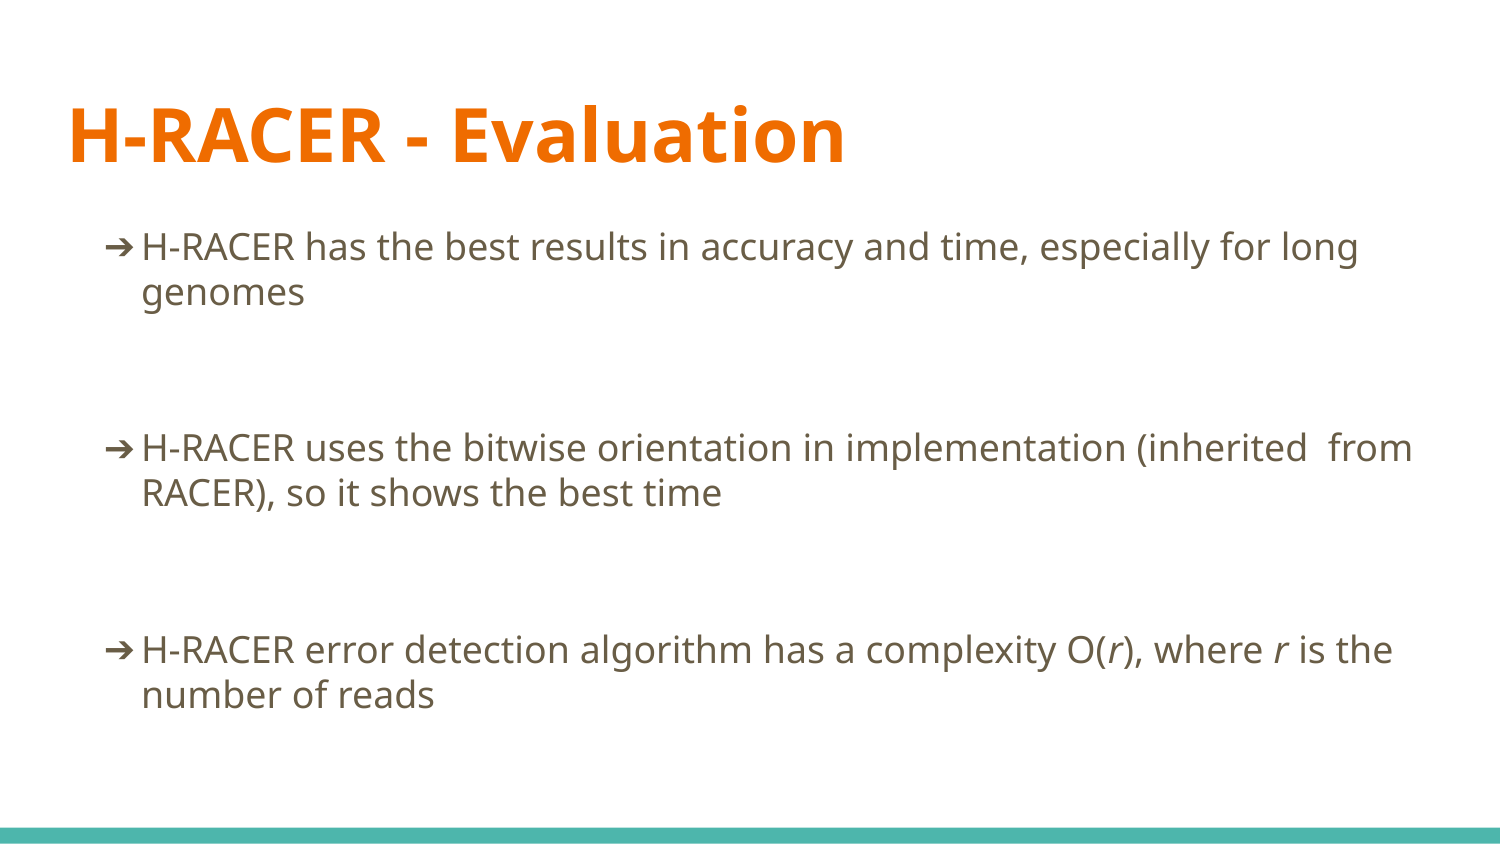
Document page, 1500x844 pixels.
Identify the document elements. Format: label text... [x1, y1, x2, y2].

list H-RACER has the best results in accuracy and time, especially for long genomes H-RACER uses the bitwise orientation in implementation (inherited from RACER), so it shows the best time H-RACER error detection algorithm has a complexity O(r), where r is the number of reads [51, 207, 1449, 750]
title H-RACER - Evaluation [51, 72, 1449, 189]
